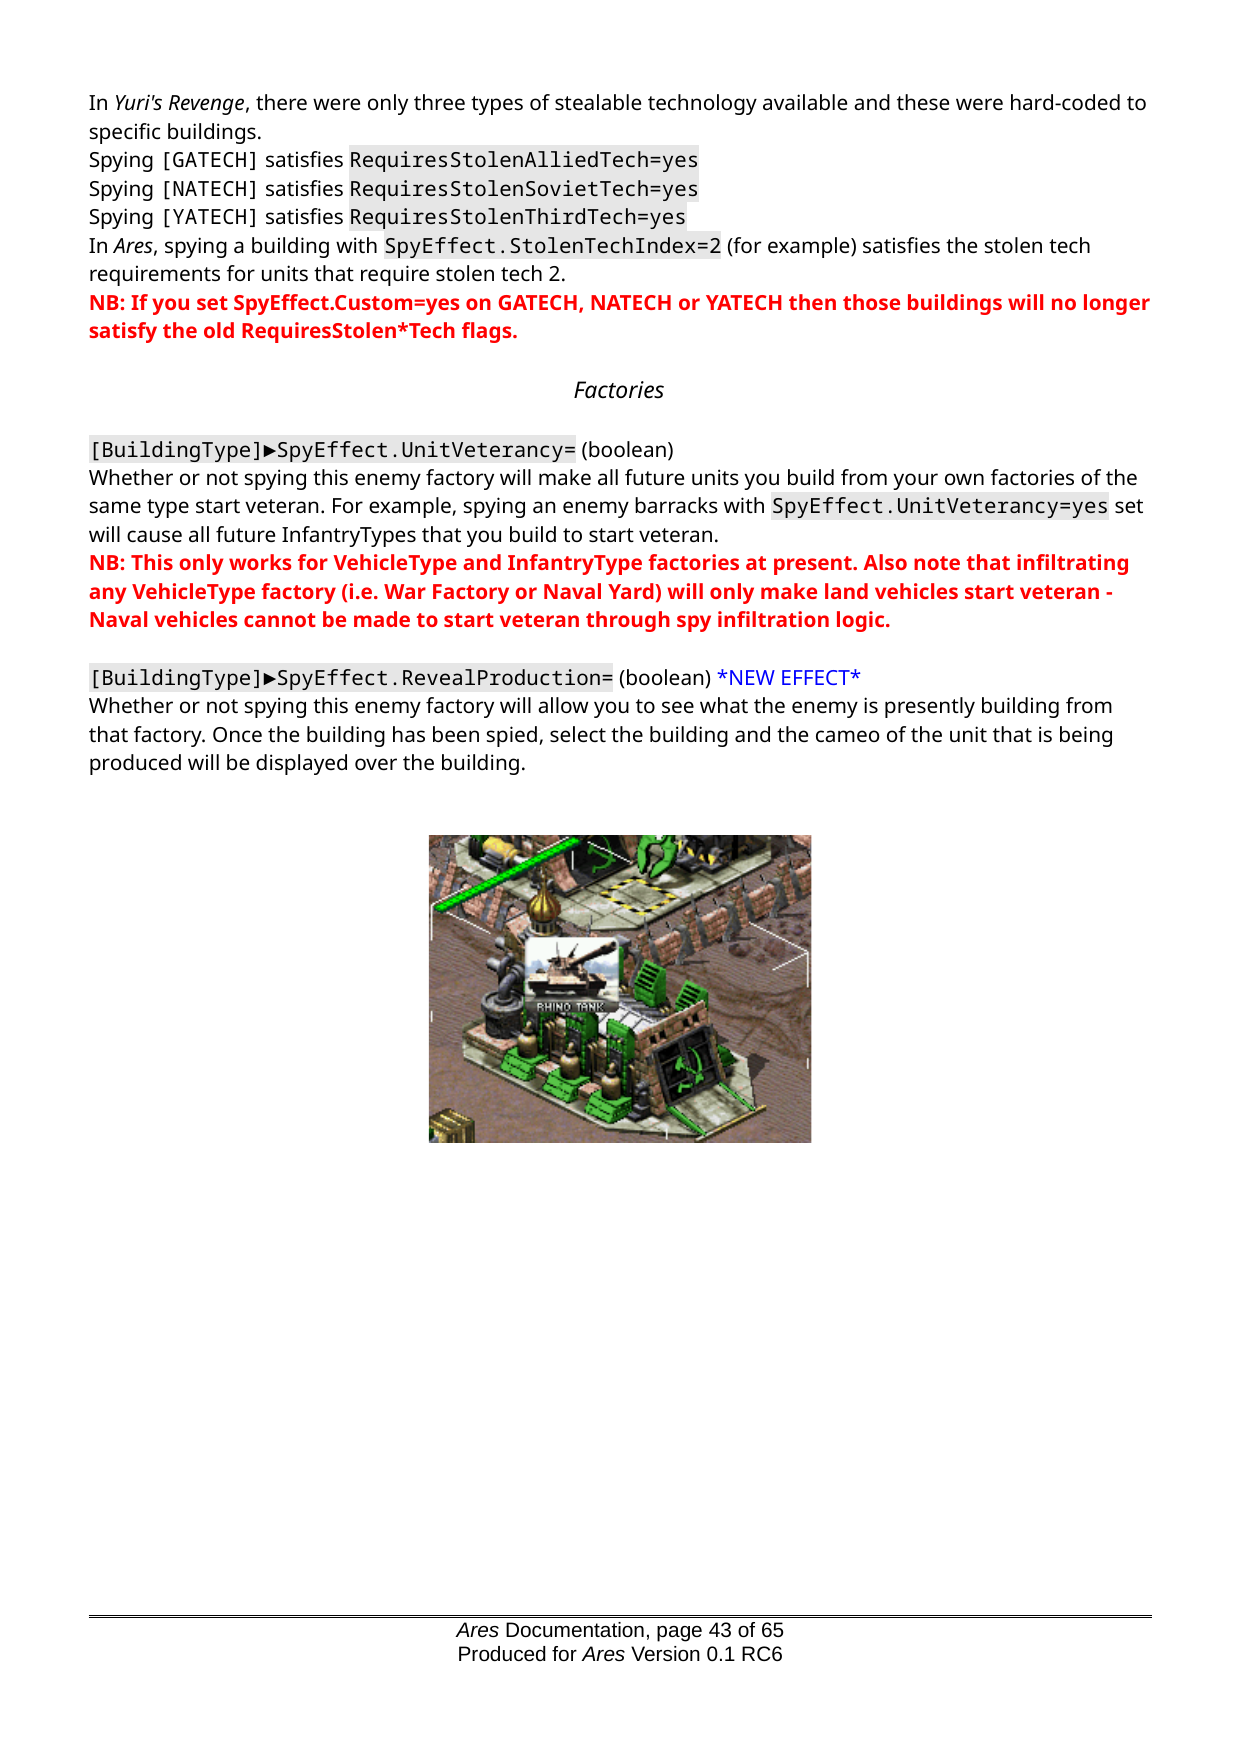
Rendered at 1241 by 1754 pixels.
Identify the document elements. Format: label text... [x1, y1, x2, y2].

text In Yuri's Revenge, there were only three types of stealable technology available and these were hard-coded to specific buildings. Spying [GATECH] satisfies RequiresStolenAlliedTech=yes Spying [NATECH] satisfies RequiresStolenSovietTech=yes Spying [YATECH] satisfies RequiresStolenThirdTech=yes In Ares, spying a building with SpyEffect.StolenTechIndex=2 (for example) satisfies the stolen tech requirements for units that require stolen tech 2. NB: If you set SpyEffect.Custom=yes on GATECH, NATECH or YATECH then those buildings will no longer satisfy the old RequiresStolen*Tech flags. [88, 88, 1152, 344]
text [BuildingType]►SpyEffect.UnitVeterancy= (boolean) Whether or not spying this enemy factory will make all future units you build from your own factories of the same type start veteran. For example, spying an enemy barracks with SpyEffect.UnitVeterancy=yes set will cause all future InfantryTypes that you build to start veteran. NB: This only works for VehicleType and InfantryType factories at present. Also note that infiltrating any VehicleType factory (i.e. War Factory or Naval Yard) will only make land vehicles start veteran - Naval vehicles cannot be made to start veteran through spy infiltration logic. [88, 435, 1152, 634]
picture [428, 835, 812, 1143]
subtitle Factories [88, 374, 1152, 405]
text [BuildingType]►SpyEffect.RevealProduction= (boolean) *NEW EFFECT* Whether or not spying this enemy factory will allow you to see what the enemy is presently building from that factory. Once the building has been spied, select the building and the cameo of the unit that is being produced will be displayed over the building. [88, 663, 1152, 805]
